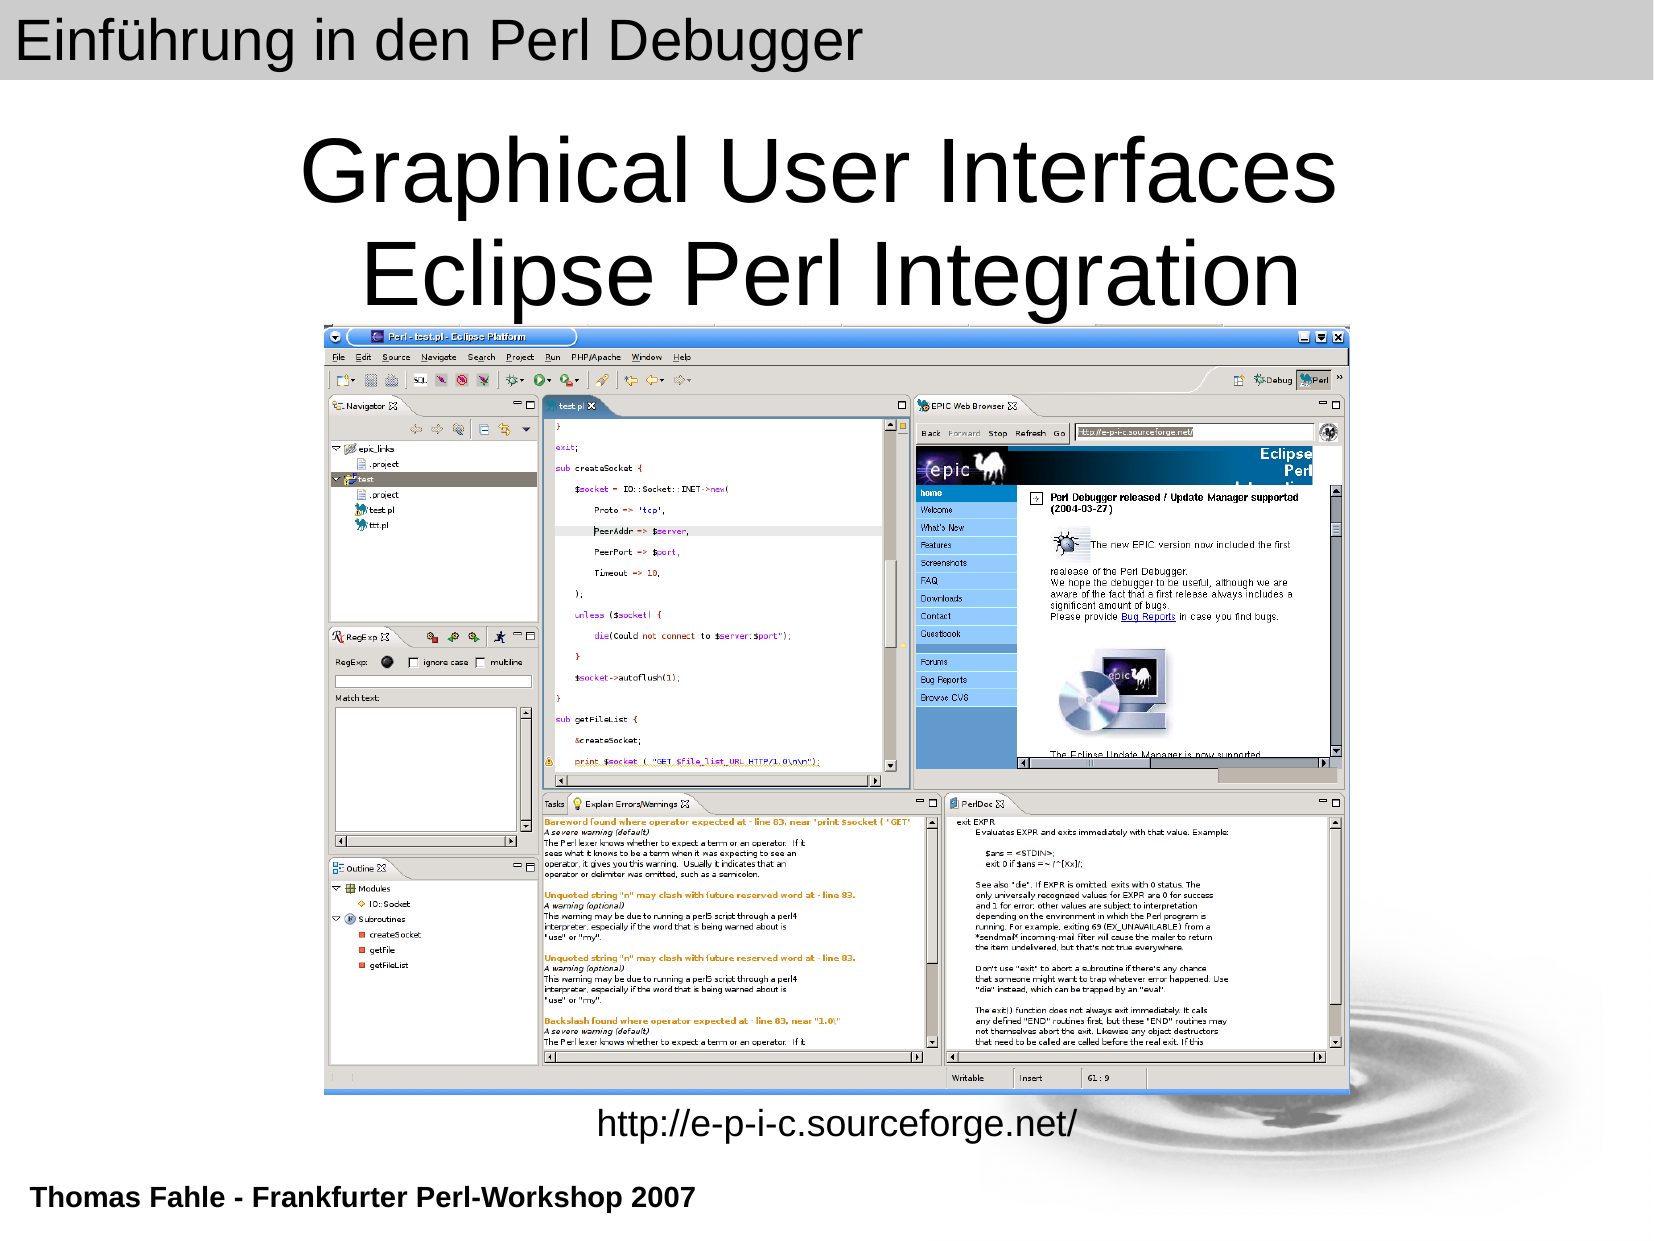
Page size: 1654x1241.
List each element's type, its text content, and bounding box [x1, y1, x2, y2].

text_box http://e-p-i-c.sourceforge.net/ [581, 1094, 1093, 1152]
picture [0, 80, 1654, 1241]
title Graphical User Interfaces Eclipse Perl Integration [88, 119, 1577, 325]
